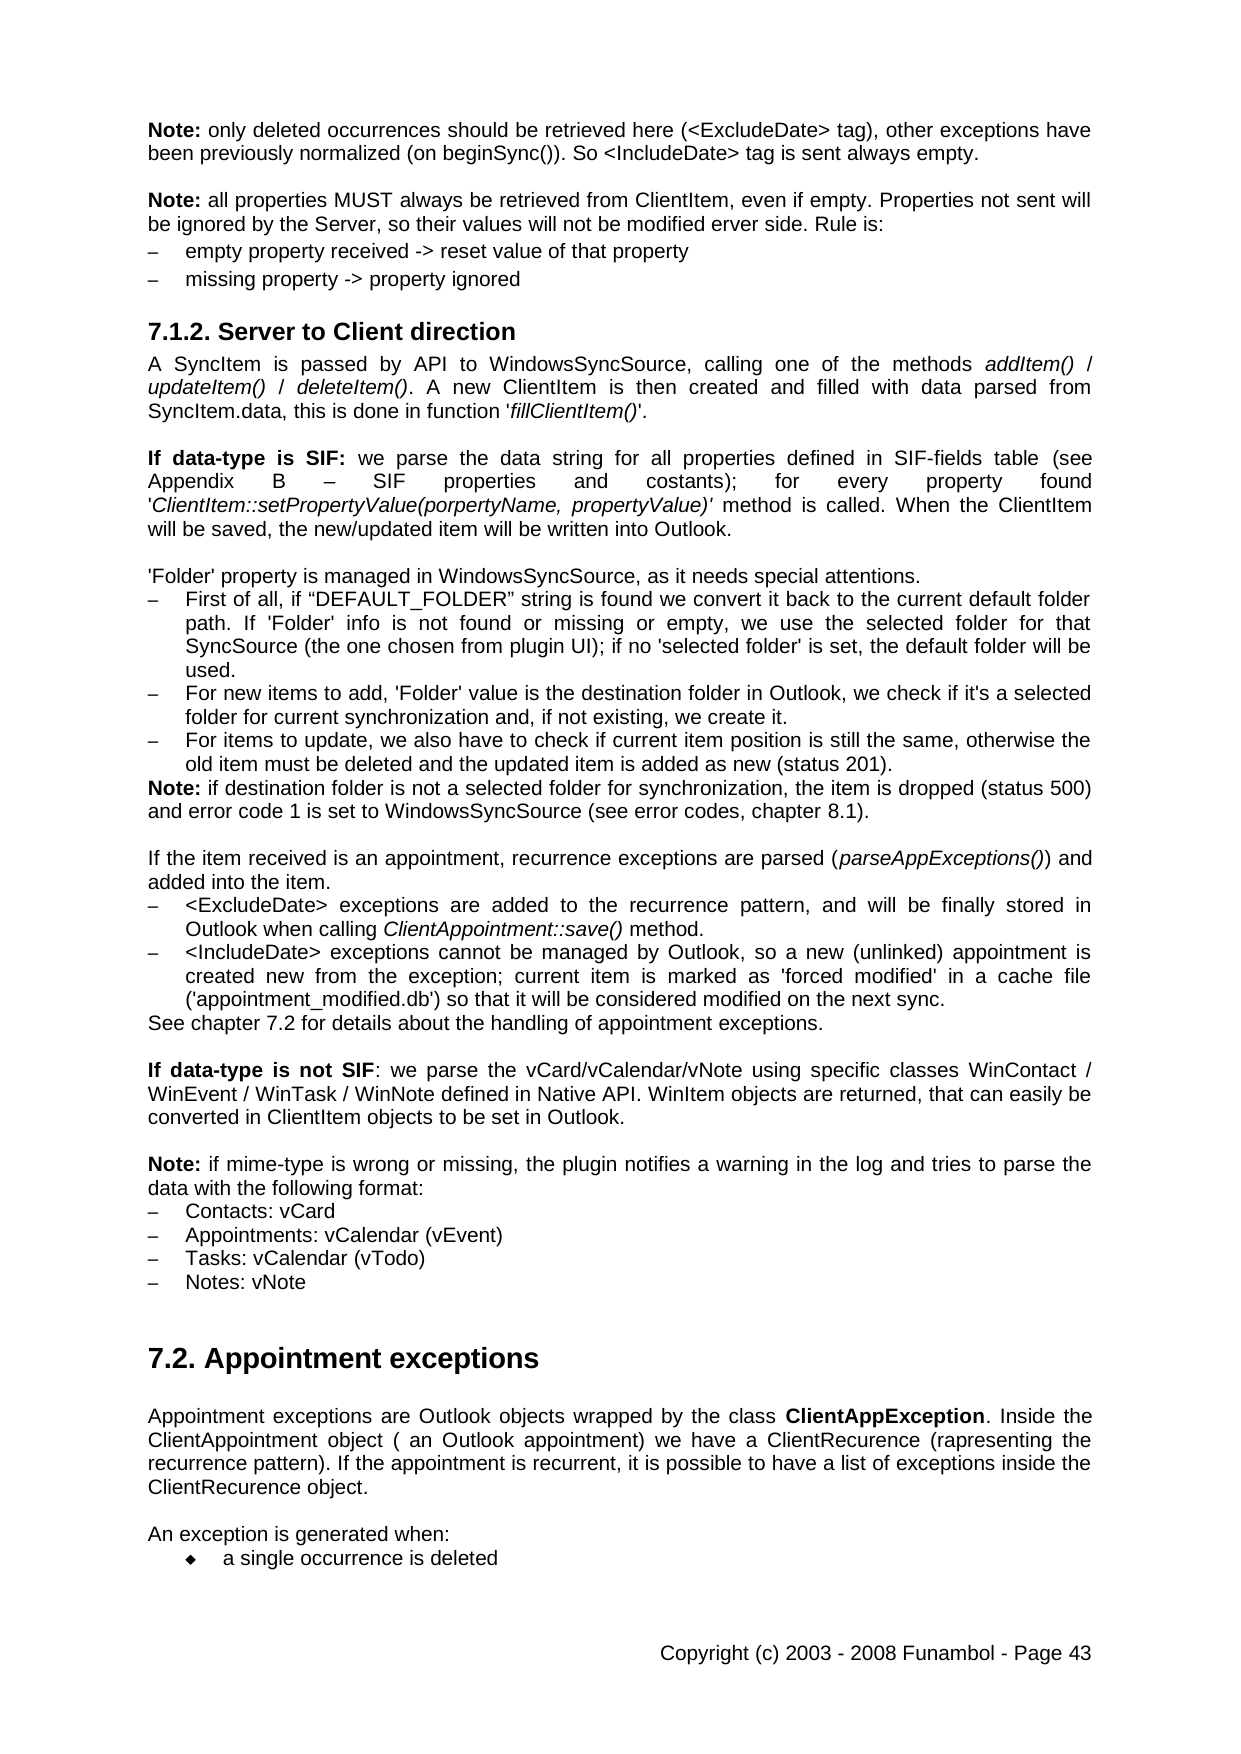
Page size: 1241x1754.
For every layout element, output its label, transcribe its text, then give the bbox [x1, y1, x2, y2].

list Tasks: vCalendar (vTodo) [148, 1247, 1093, 1270]
text Appointment exceptions are Outlook objects wrapped by the class ClientAppException. Inside the ClientAppointment object ( an Outlook appointment) we have a ClientRecurence (rapresenting the recurrence pattern). If the appointment is recurrent, it is possible to have a list of exceptions inside the ClientRecurence object. [148, 1405, 1093, 1499]
list missing property -> property ignored [148, 264, 1093, 293]
list empty property received -> reset value of that property [148, 236, 1093, 264]
list For items to update, we also have to check if current item position is still the same, otherwise the old item must be deleted and the updated item is added as new (status 201). [148, 729, 1093, 776]
text If the item received is an appointment, recurrence exceptions are parsed (parseAppExceptions()) and added into the item. [148, 847, 1093, 894]
text Note: if destination folder is not a selected folder for synchronization, the item is dropped (status 500) and error code 1 is set to WindowsSyncSource (see error codes, chapter 8.1). [148, 776, 1093, 823]
list Contacts: vCard [148, 1200, 1093, 1223]
text 'Folder' property is managed in WindowsSyncSource, as it needs special attentions. [148, 564, 1093, 588]
list a single occurrence is deleted [185, 1546, 1093, 1569]
list For new items to add, 'Folder' value is the destination folder in Outlook, we check if it's a selected folder for current synchronization and, if not existing, we create it. [148, 682, 1093, 729]
text See chapter 7.2 for details about the handling of appointment exceptions. [148, 1011, 1093, 1035]
text Note: if mime-type is wrong or missing, the plugin notifies a warning in the log and tries to parse the data with the following format: [148, 1153, 1093, 1200]
text A SyncItem is passed by API to WindowsSyncSource, calling one of the methods addItem() / updateItem() / deleteItem(). A new ClientItem is then created and filled with data parsed from SyncItem.data, this is done in function 'fillClientItem()'. [148, 352, 1093, 423]
list Appointments: vCalendar (vEvent) [148, 1223, 1093, 1247]
list First of all, if “DEFAULT_FOLDER” string is found we convert it back to the current default folder path. If 'Folder' info is not found or missing or empty, we use the selected folder for that SyncSource (the one chosen from plugin UI); if no 'selected folder' is set, the default folder will be used. [148, 588, 1093, 682]
list Notes: vNote [148, 1270, 1093, 1294]
text Note: only deleted occurrences should be retrieved here (<ExcludeDate> tag), other exceptions have been previously normalized (on beginSync()). So <IncludeDate> tag is sent always empty. [148, 118, 1093, 165]
text If data-type is not SIF: we parse the vCard/vCalendar/vNote using specific classes WinContact / WinEvent / WinTask / WinNote defined in Native API. WinItem objects are returned, that can easily be converted in ClientItem objects to be set in Outlook. [148, 1058, 1093, 1129]
text Note: all properties MUST always be retrieved from ClientItem, even if empty. Properties not sent will be ignored by the Server, so their values will not be modified erver side. Rule is: [148, 189, 1093, 236]
text An exception is generated when: [148, 1522, 1093, 1546]
subtitle Appointment exceptions [148, 1342, 1093, 1375]
text If data-type is SIF: we parse the data string for all properties defined in SIF-fields table (see Appendix B – SIF properties and costants); for every property found 'ClientItem::setPropertyValue(porpertyName, propertyValue)' method is called. When the ClientItem will be saved, the new/updated item will be written into Outlook. [148, 446, 1093, 541]
list <ExcludeDate> exceptions are added to the recurrence pattern, and will be finally stored in Outlook when calling ClientAppointment::save() method. [148, 894, 1093, 941]
list <IncludeDate> exceptions cannot be managed by Outlook, so a new (unlinked) appointment is created new from the exception; current item is marked as 'forced modified' in a cache file ('appointment_modified.db') so that it will be considered modified on the next sync. [148, 941, 1093, 1011]
subtitle Server to Client direction [148, 318, 1093, 346]
